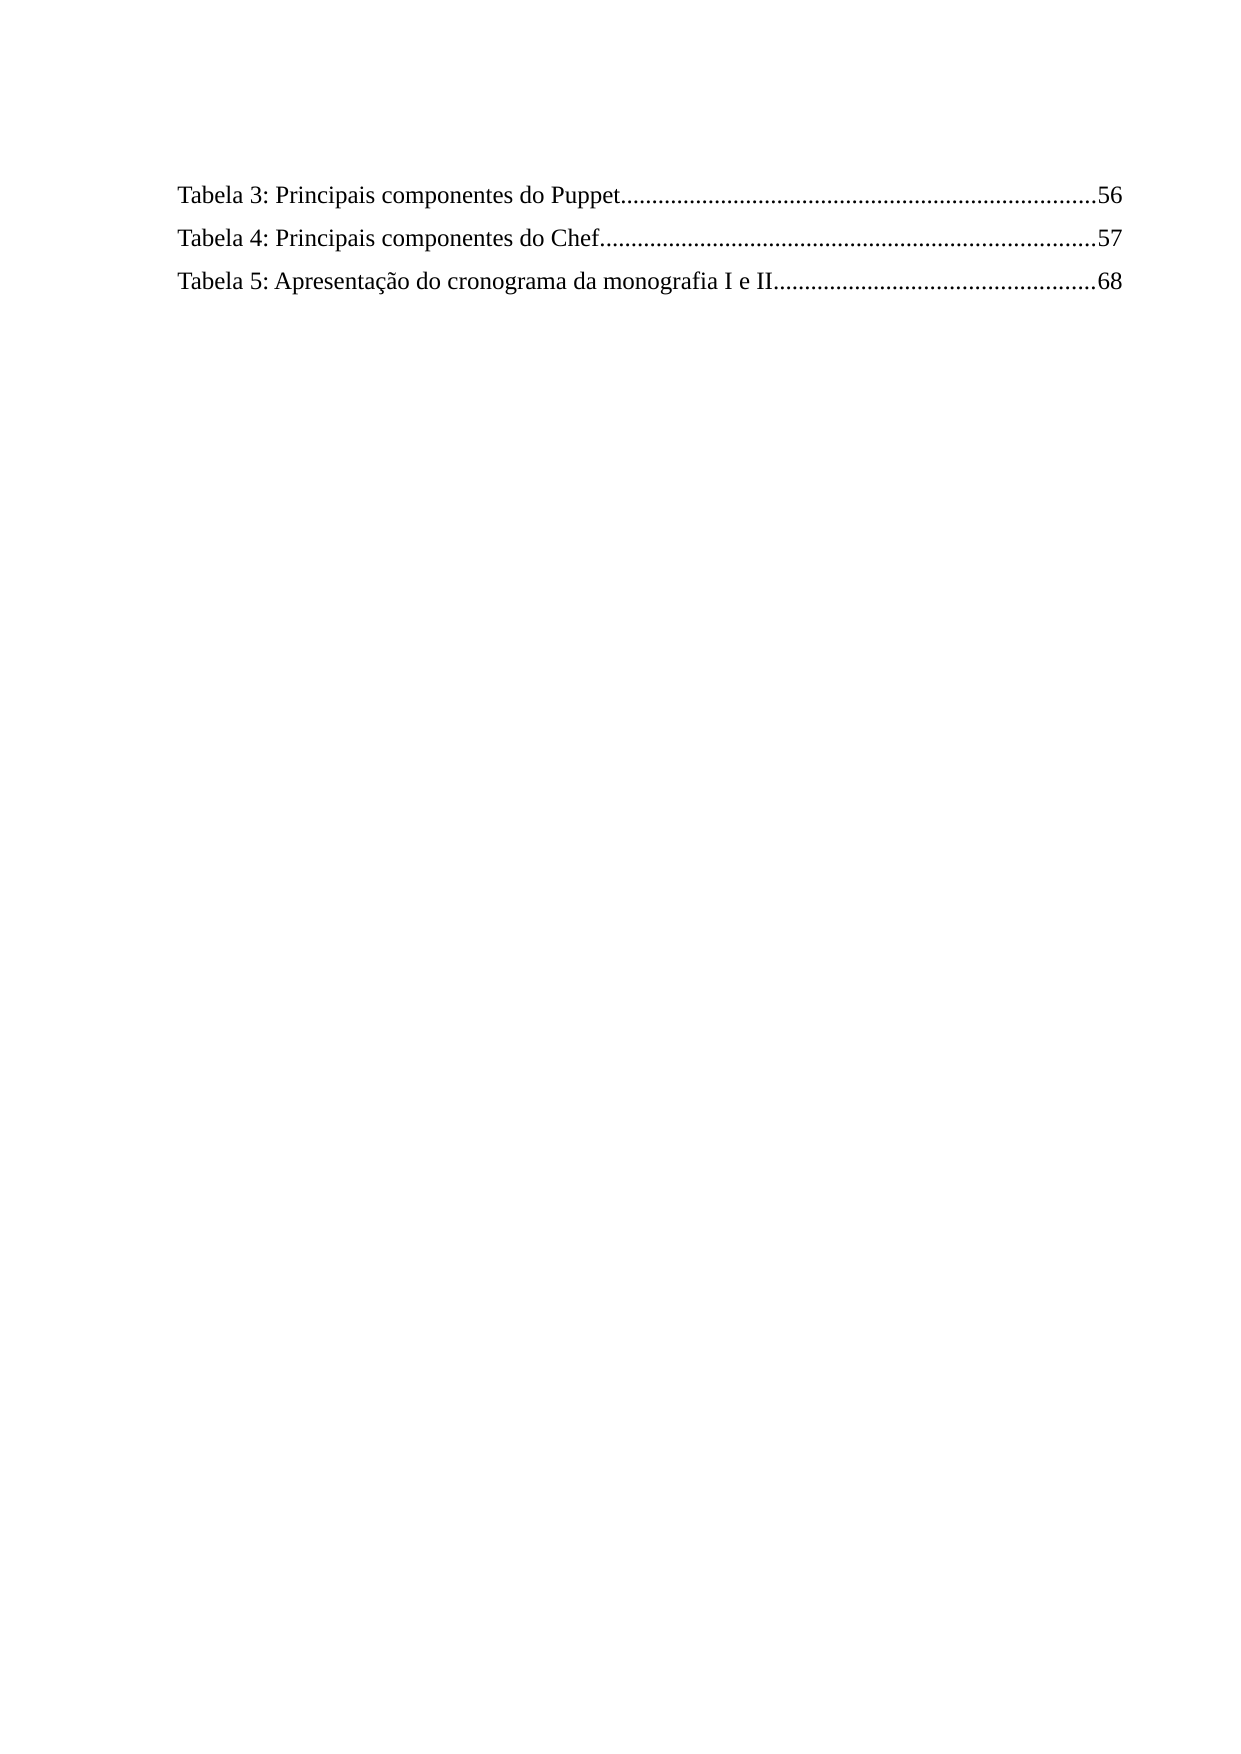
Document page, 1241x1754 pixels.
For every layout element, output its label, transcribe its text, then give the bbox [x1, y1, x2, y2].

text Tabela 3: Principais componentes do Puppet. 56 [177, 180, 1122, 208]
text Tabela 5: Apresentação do cronograma da monografia I e II. 68 [177, 266, 1122, 295]
text Tabela 4: Principais componentes do Chef. 57 [177, 223, 1122, 252]
